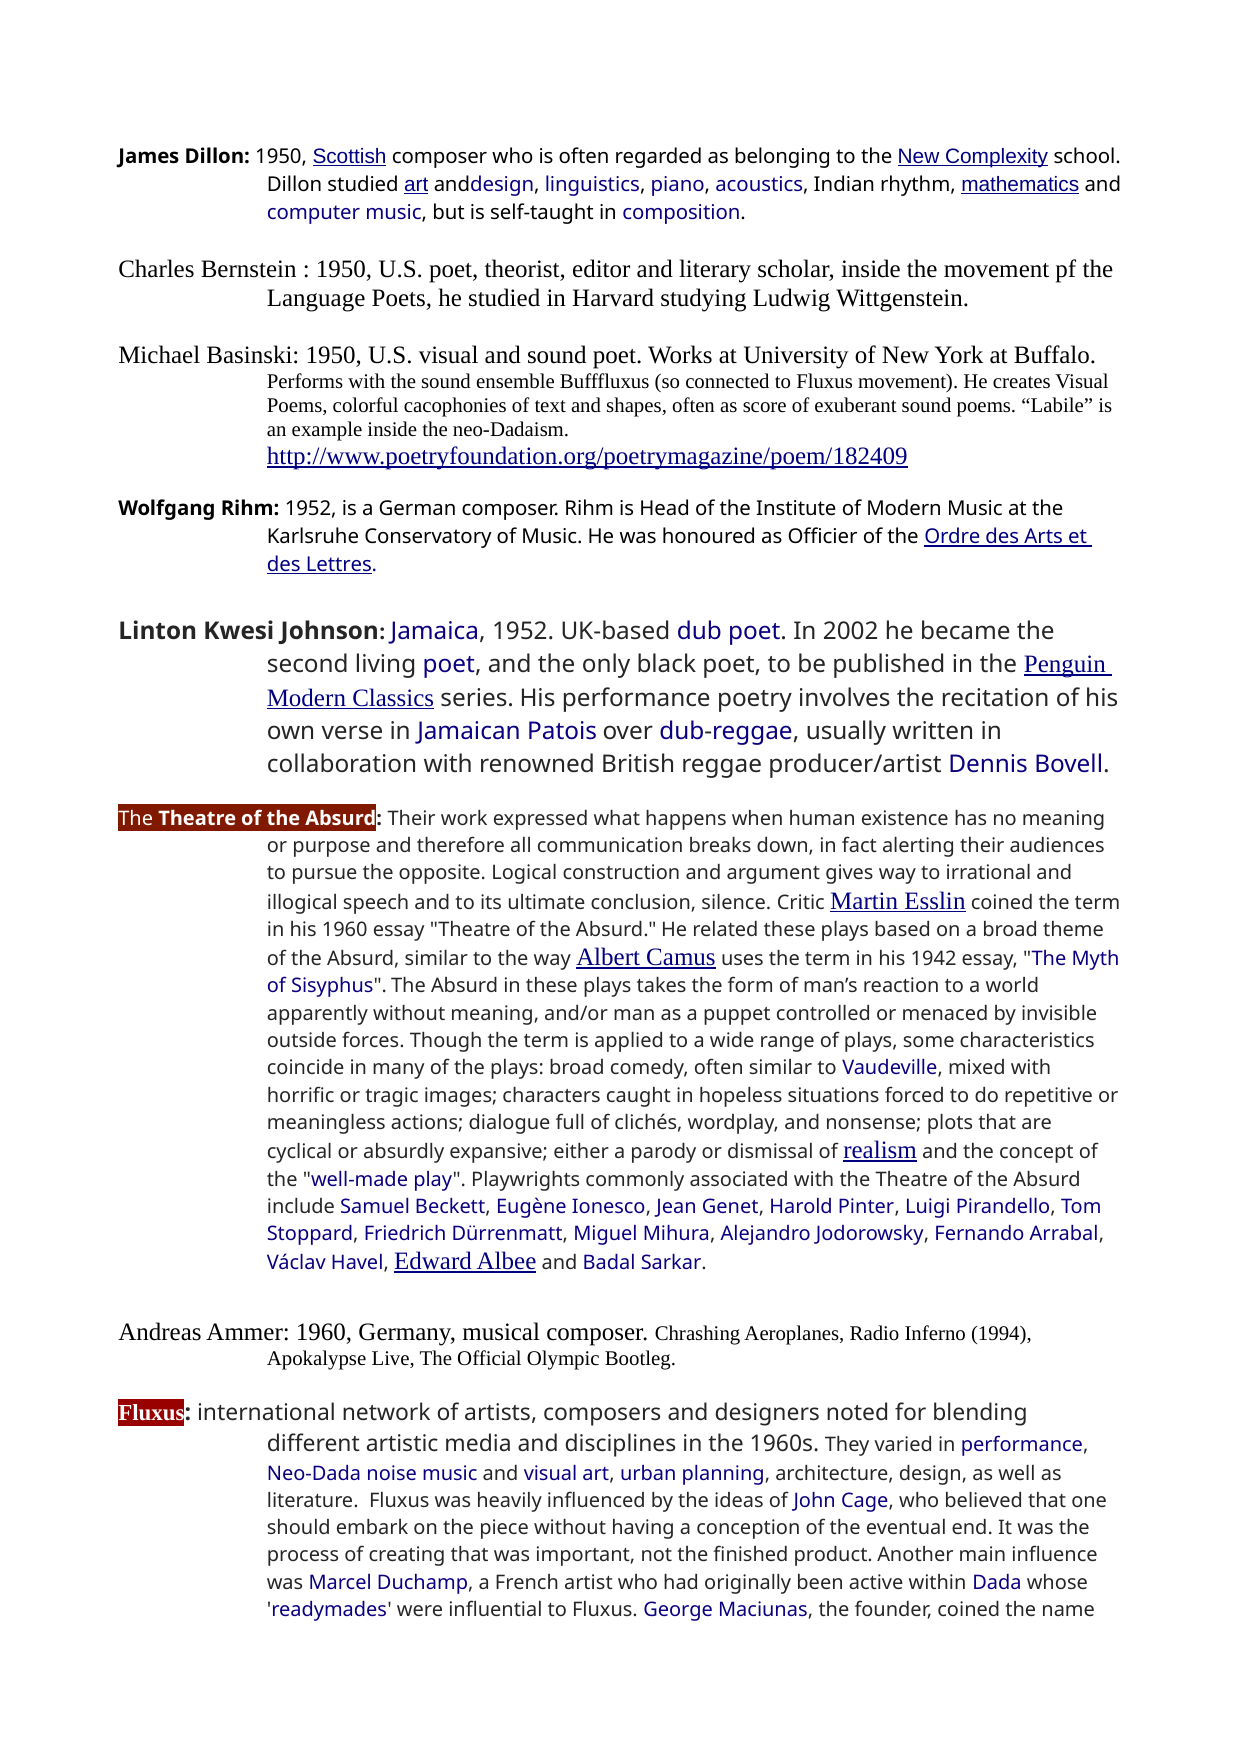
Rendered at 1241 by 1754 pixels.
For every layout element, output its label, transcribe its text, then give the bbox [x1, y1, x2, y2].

text Charles Bernstein : 1950, U.S. poet, theorist, editor and literary scholar, inside the movement pf the Language Poets, he studied in Harvard studying Ludwig Wittgenstein. [118, 254, 1122, 312]
text James Dillon: 1950, Scottish composer who is often regarded as belonging to the New Complexity school. Dillon studied art anddesign, linguistics, piano, acoustics, Indian rhythm, mathematics and computer music, but is self-taught in composition. [118, 142, 1122, 225]
text Linton Kwesi Johnson: Jamaica, 1952. UK-based dub poet. In 2002 he became the second living poet, and the only black poet, to be published in the Penguin Modern Classics series. His performance poetry involves the recitation of his own verse in Jamaican Patois over dub-reggae, usually written in collaboration with renowned British reggae producer/artist Dennis Bovell. [118, 614, 1122, 780]
text Michael Basinski: 1950, U.S. visual and sound poet. Works at University of New York at Buffalo. Performs with the sound ensemble Bufffluxus (so connected to Fluxus movement). He creates Visual Poems, colorful cacophonies of text and shapes, often as score of exuberant sound poems. “Labile” is an example inside the neo-Dadaism. http://www.poetryfoundation.org/poetrymagazine/poem/182409 [118, 340, 1122, 470]
text The Theatre of the Absurd: Their work expressed what happens when human existence has no meaning or purpose and therefore all communication breaks down, in fact alerting their audiences to pursue the opposite. Logical construction and argument gives way to irrational and illogical speech and to its ultimate conclusion, silence. Critic Martin Esslin coined the term in his 1960 essay "Theatre of the Absurd." He related these plays based on a broad theme of the Absurd, similar to the way Albert Camus uses the term in his 1942 essay, "The Myth of Sisyphus". The Absurd in these plays takes the form of man’s reaction to a world apparently without meaning, and/or man as a puppet controlled or menaced by invisible outside forces. Though the term is applied to a wide range of plays, some characteristics coincide in many of the plays: broad comedy, often similar to Vaudeville, mixed with horrific or tragic images; characters caught in hopeless situations forced to do repetitive or meaningless actions; dialogue full of clichés, wordplay, and nonsense; plots that are cyclical or absurdly expansive; either a parody or dismissal of realism and the concept of the "well-made play". Playwrights commonly associated with the Theatre of the Absurd include Samuel Beckett, Eugène Ionesco, Jean Genet, Harold Pinter, Luigi Pirandello, Tom Stoppard, Friedrich Dürrenmatt, Miguel Mihura, Alejandro Jodorowsky, Fernando Arrabal, Václav Havel, Edward Albee and Badal Sarkar. [118, 804, 1122, 1276]
text Wolfgang Rihm: 1952, is a German composer. Rihm is Head of the Institute of Modern Music at the Karlsruhe Conservatory of Music. He was honoured as Officier of the Ordre des Arts et des Lettres. [118, 494, 1122, 577]
text Andreas Ammer: 1960, Germany, musical composer. Chrashing Aeroplanes, Radio Inferno (1994), Apokalypse Live, The Official Olympic Bootleg. [118, 1317, 1122, 1370]
text Fluxus: international network of artists, composers and designers noted for blending different artistic media and disciplines in the 1960s. They varied in performance, Neo-Dada noise music and visual art, urban planning, architecture, design, as well as literature. Fluxus was heavily influenced by the ideas of John Cage, who believed that one should embark on the piece without having a conception of the eventual end. It was the process of creating that was important, not the finished product. Another main influence was Marcel Duchamp, a French artist who had originally been active within Dada whose 'readymades' were influential to Fluxus. George Maciunas, the founder, coined the name [118, 1396, 1122, 1622]
